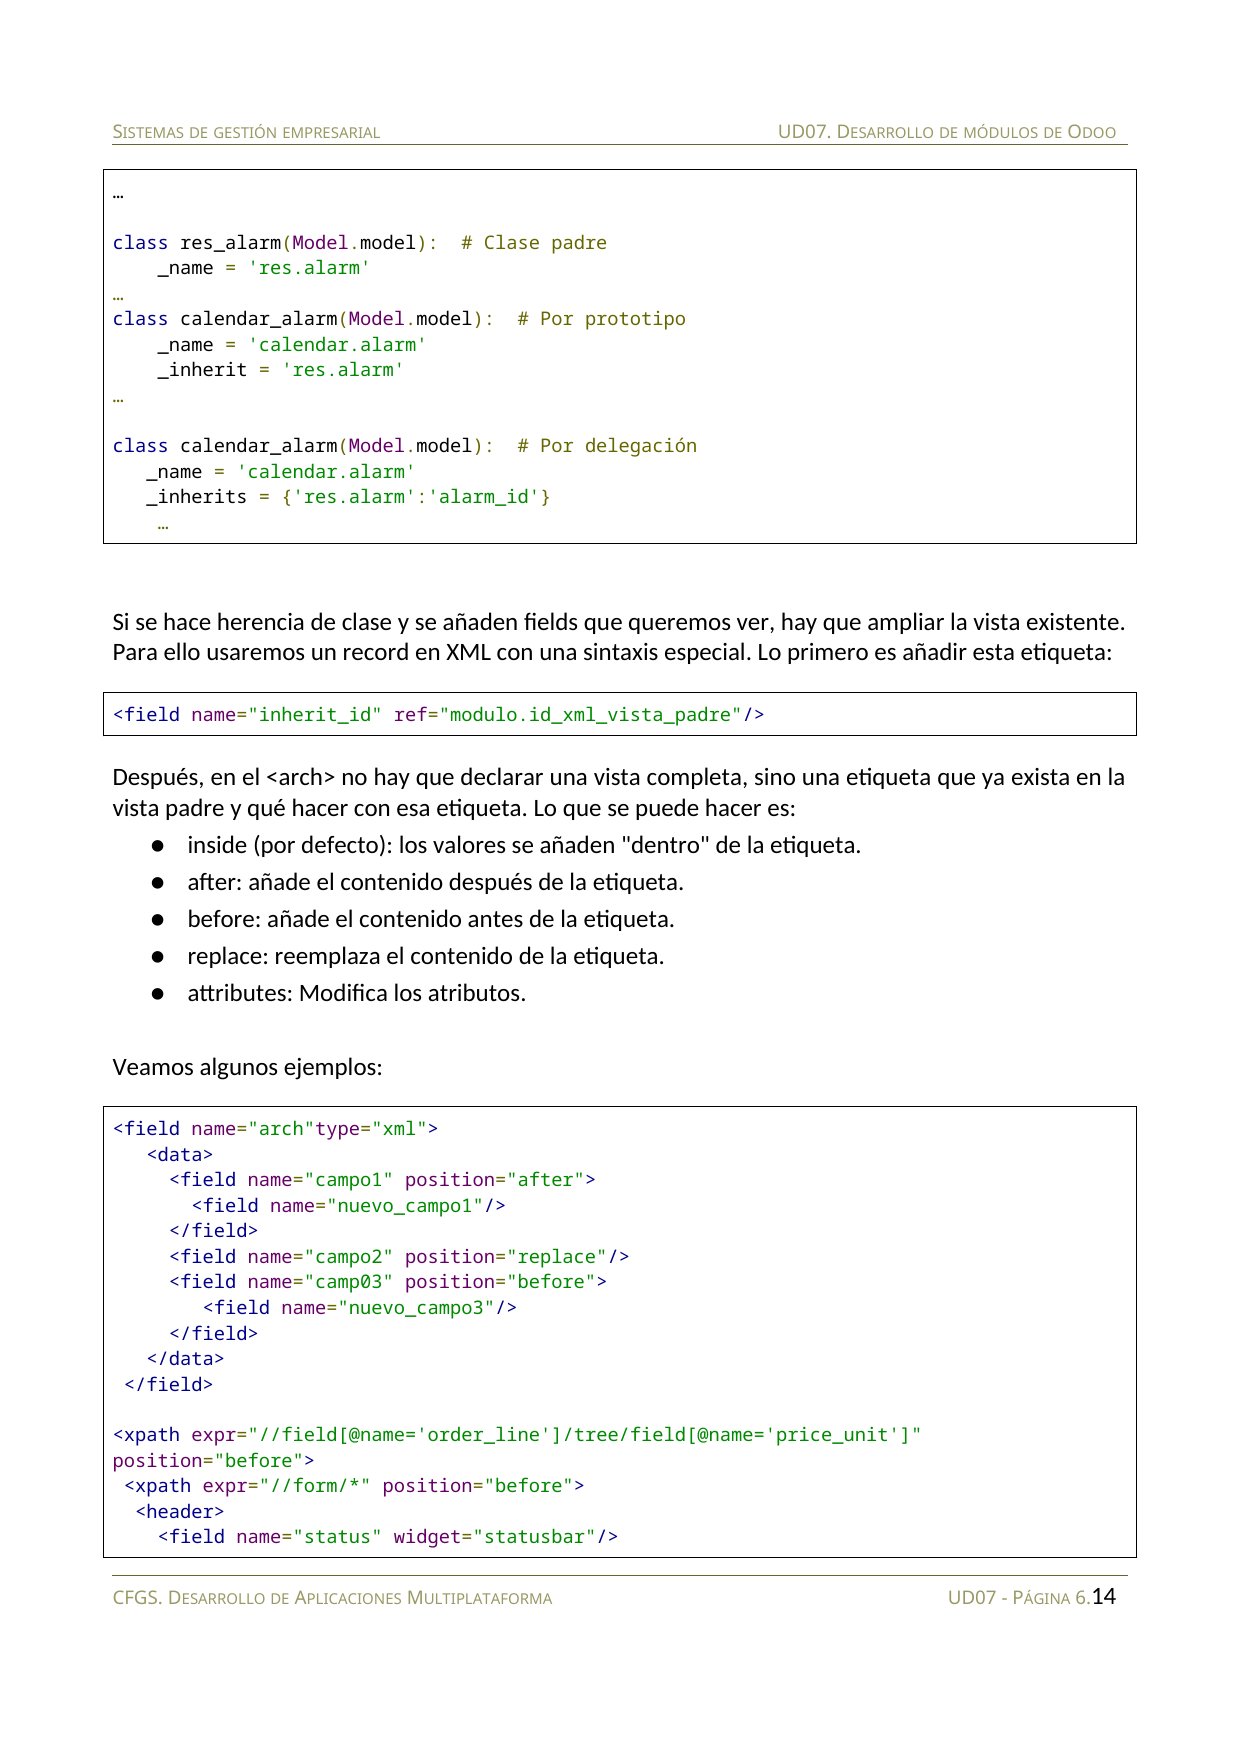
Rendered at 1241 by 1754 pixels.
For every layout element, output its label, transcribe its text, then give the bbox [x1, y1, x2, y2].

text class res_alarm(Model.model): # Clase padre _name = 'res.alarm' … class calendar_alarm(Model.model): # Por prototipo _name = 'calendar.alarm' _inherit = 'res.alarm' … [104, 219, 1136, 408]
text Después, en el <arch> no hay que declarar una vista completa, sino una etiqueta que ya exista en la vista padre y qué hacer con esa etiqueta. Lo que se puede hacer es: [112, 761, 1128, 822]
list before: añade el contenido antes de la etiqueta. [150, 903, 1128, 933]
list attributes: Modifica los atributos. [150, 977, 1128, 1007]
text <field name="arch"type="xml"> <data> <field name="campo1" position="after"> <field name="nuevo_campo1"/> </field> <field name="campo2" position="replace"/> <field name="camp03" position="before"> <field name="nuevo_campo3"/> </field> </data> </field> [104, 1107, 1136, 1396]
text class calendar_alarm(Model.model): # Por delegación _name = 'calendar.alarm' _inherits = {'res.alarm':'alarm_id'} … [104, 423, 1136, 543]
list after: añade el contenido después de la etiqueta. [150, 866, 1128, 896]
text <field name="inherit_id" ref="modulo.id_xml_vista_padre"/> [104, 693, 1136, 735]
text <xpath expr="//field[@name='order_line']/tree/field[@name='price_unit']" position="before"> <xpath expr="//form/*" position="before"> <header> <field name="status" widget="statusbar"/> [104, 1412, 1136, 1557]
text Veamos algunos ejemplos: [112, 1051, 1128, 1081]
text … [104, 170, 1136, 204]
text Si se hace herencia de clase y se añaden fields que queremos ver, hay que ampliar la vista existente. Para ello usaremos un record en XML con una sintaxis especial. Lo primero es añadir esta etiqueta: [112, 606, 1128, 667]
list inside (por defecto): los valores se añaden "dentro" de la etiqueta. [150, 829, 1128, 859]
list replace: reemplaza el contenido de la etiqueta. [150, 940, 1128, 970]
